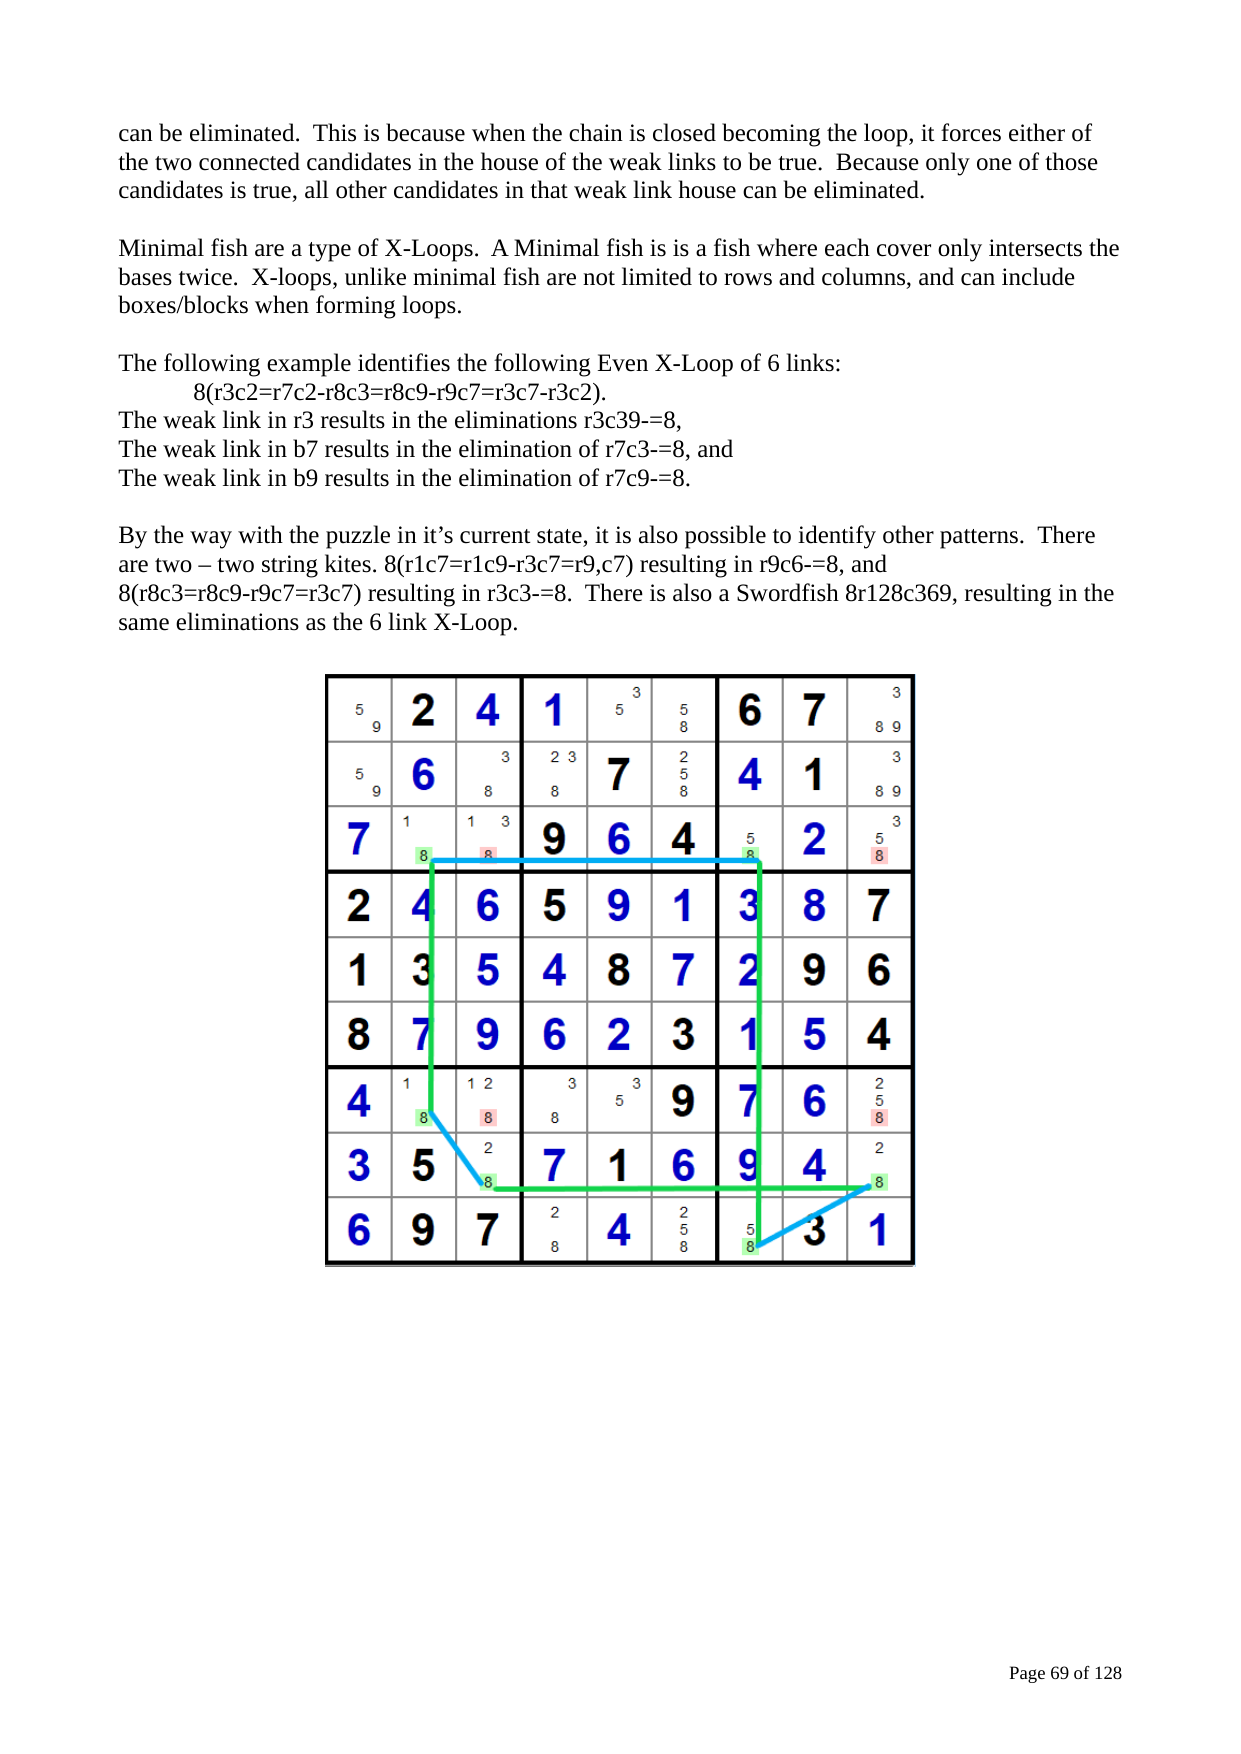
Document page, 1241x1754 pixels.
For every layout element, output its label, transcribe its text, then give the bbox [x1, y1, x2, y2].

text 8(r8c3=r8c9-r9c7=r3c7) resulting in r3c3-=8. There is also a Swordfish 8r128c369, resulting in the same eliminations as the 6 link X-Loop. [118, 578, 1122, 636]
text The weak link in r3 results in the eliminations r3c39-=8, [118, 406, 1122, 434]
picture [325, 674, 916, 1267]
text 8(r3c2=r7c2-r8c3=r8c9-r9c7=r3c7-r3c2). [118, 377, 1122, 406]
text can be eliminated. This is because when the chain is closed becoming the loop, it forces either of the two connected candidates in the house of the weak links to be true. Because only one of those candidates is true, all other candidates in that weak link house can be eliminated. [118, 118, 1122, 204]
text The weak link in b9 results in the elimination of r7c9-=8. [118, 463, 1122, 492]
text The weak link in b7 results in the elimination of r7c3-=8, and [118, 434, 1122, 463]
text By the way with the puzzle in it’s current state, it is also possible to identify other patterns. There are two – two string kites. 8(r1c7=r1c9-r3c7=r9,c7) resulting in r9c6-=8, and [118, 521, 1122, 578]
text The following example identifies the following Even X-Loop of 6 links: [118, 348, 1122, 377]
text Minimal fish are a type of X-Loops. A Minimal fish is is a fish where each cover only intersects the bases twice. X-loops, unlike minimal fish are not limited to rows and columns, and can include boxes/blocks when forming loops. [118, 233, 1122, 319]
